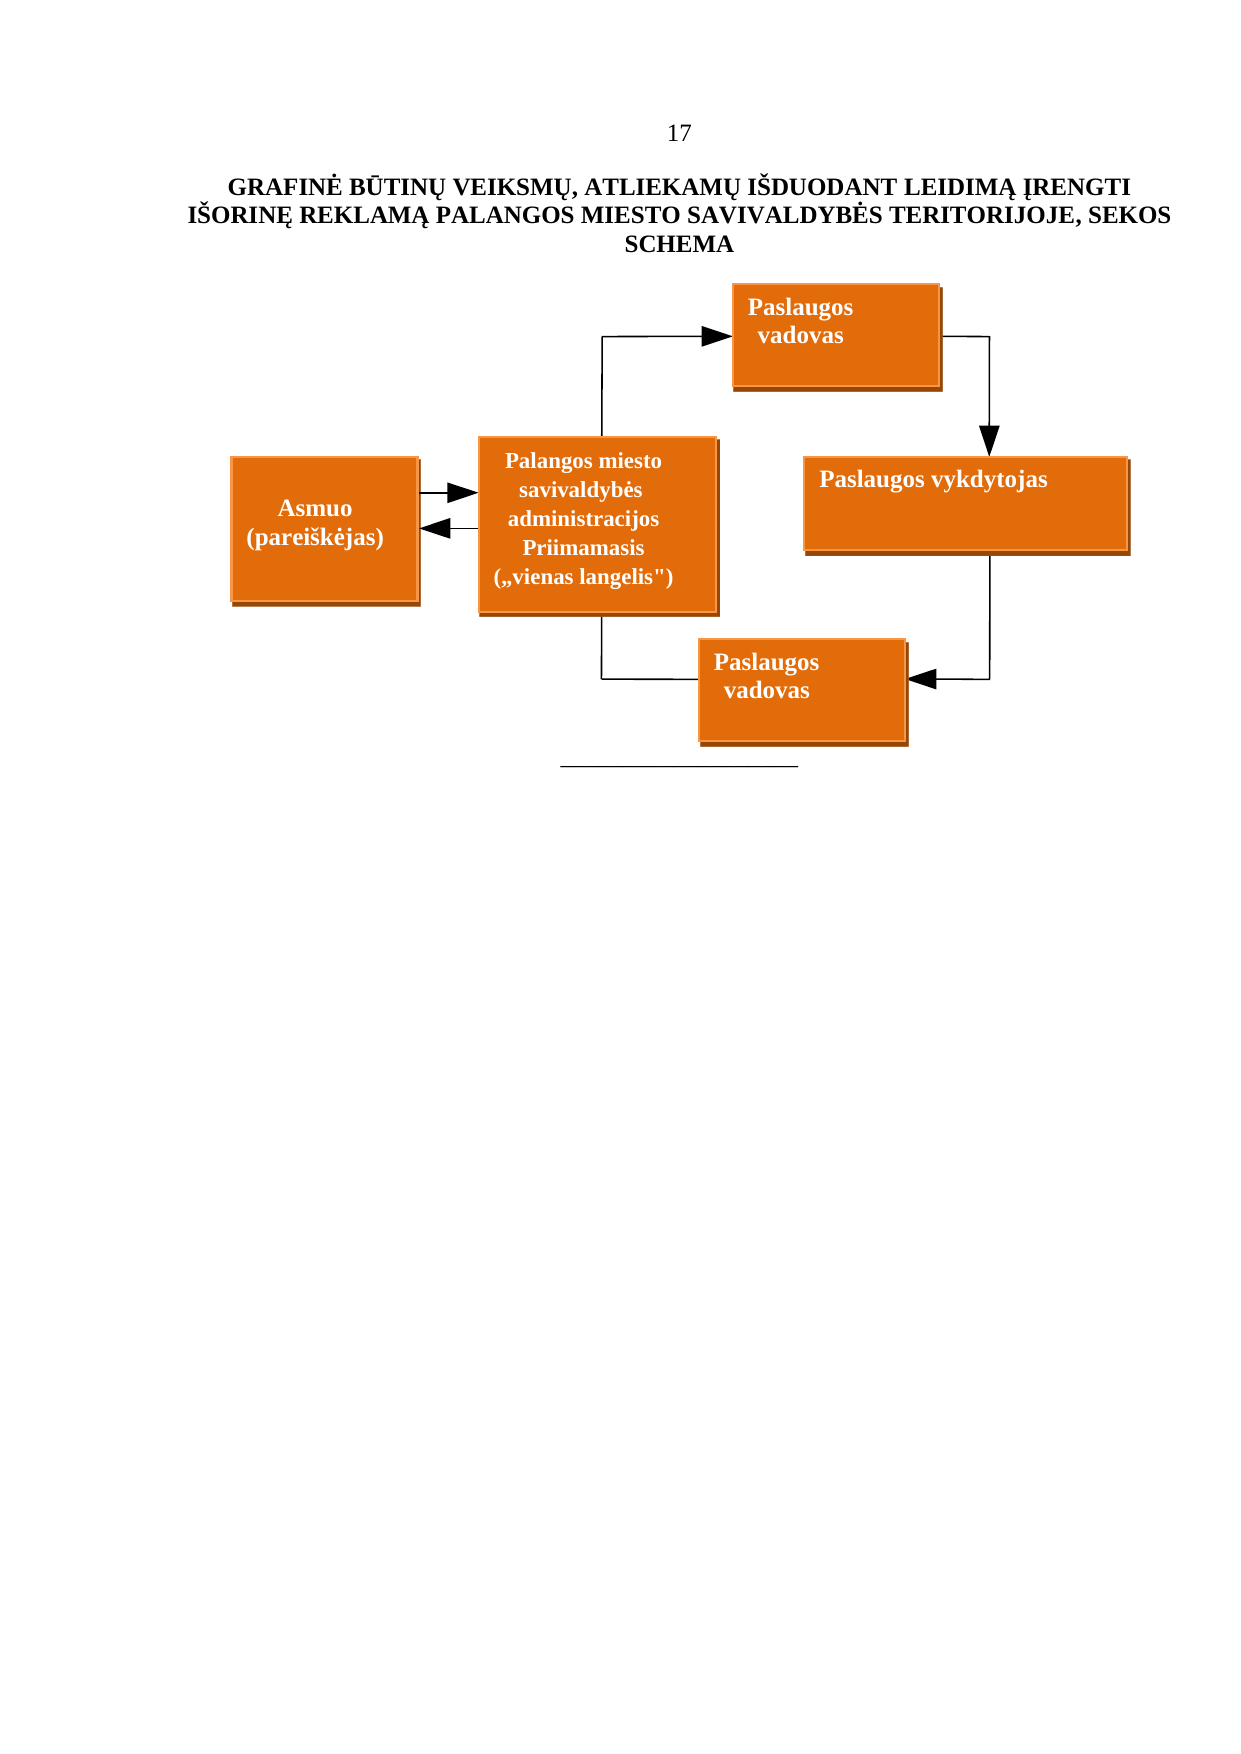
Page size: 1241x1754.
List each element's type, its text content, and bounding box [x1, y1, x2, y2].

text GRAFINĖ BŪTINŲ VEIKSMŲ, ATLIEKAMŲ IŠDUODANT LeidimĄ įrengti išorinę reklamą Palangos miesto savivaldybės teritorijoje, SEKOS SCHEMA [177, 172, 1181, 258]
text ___________________ [177, 741, 1181, 770]
